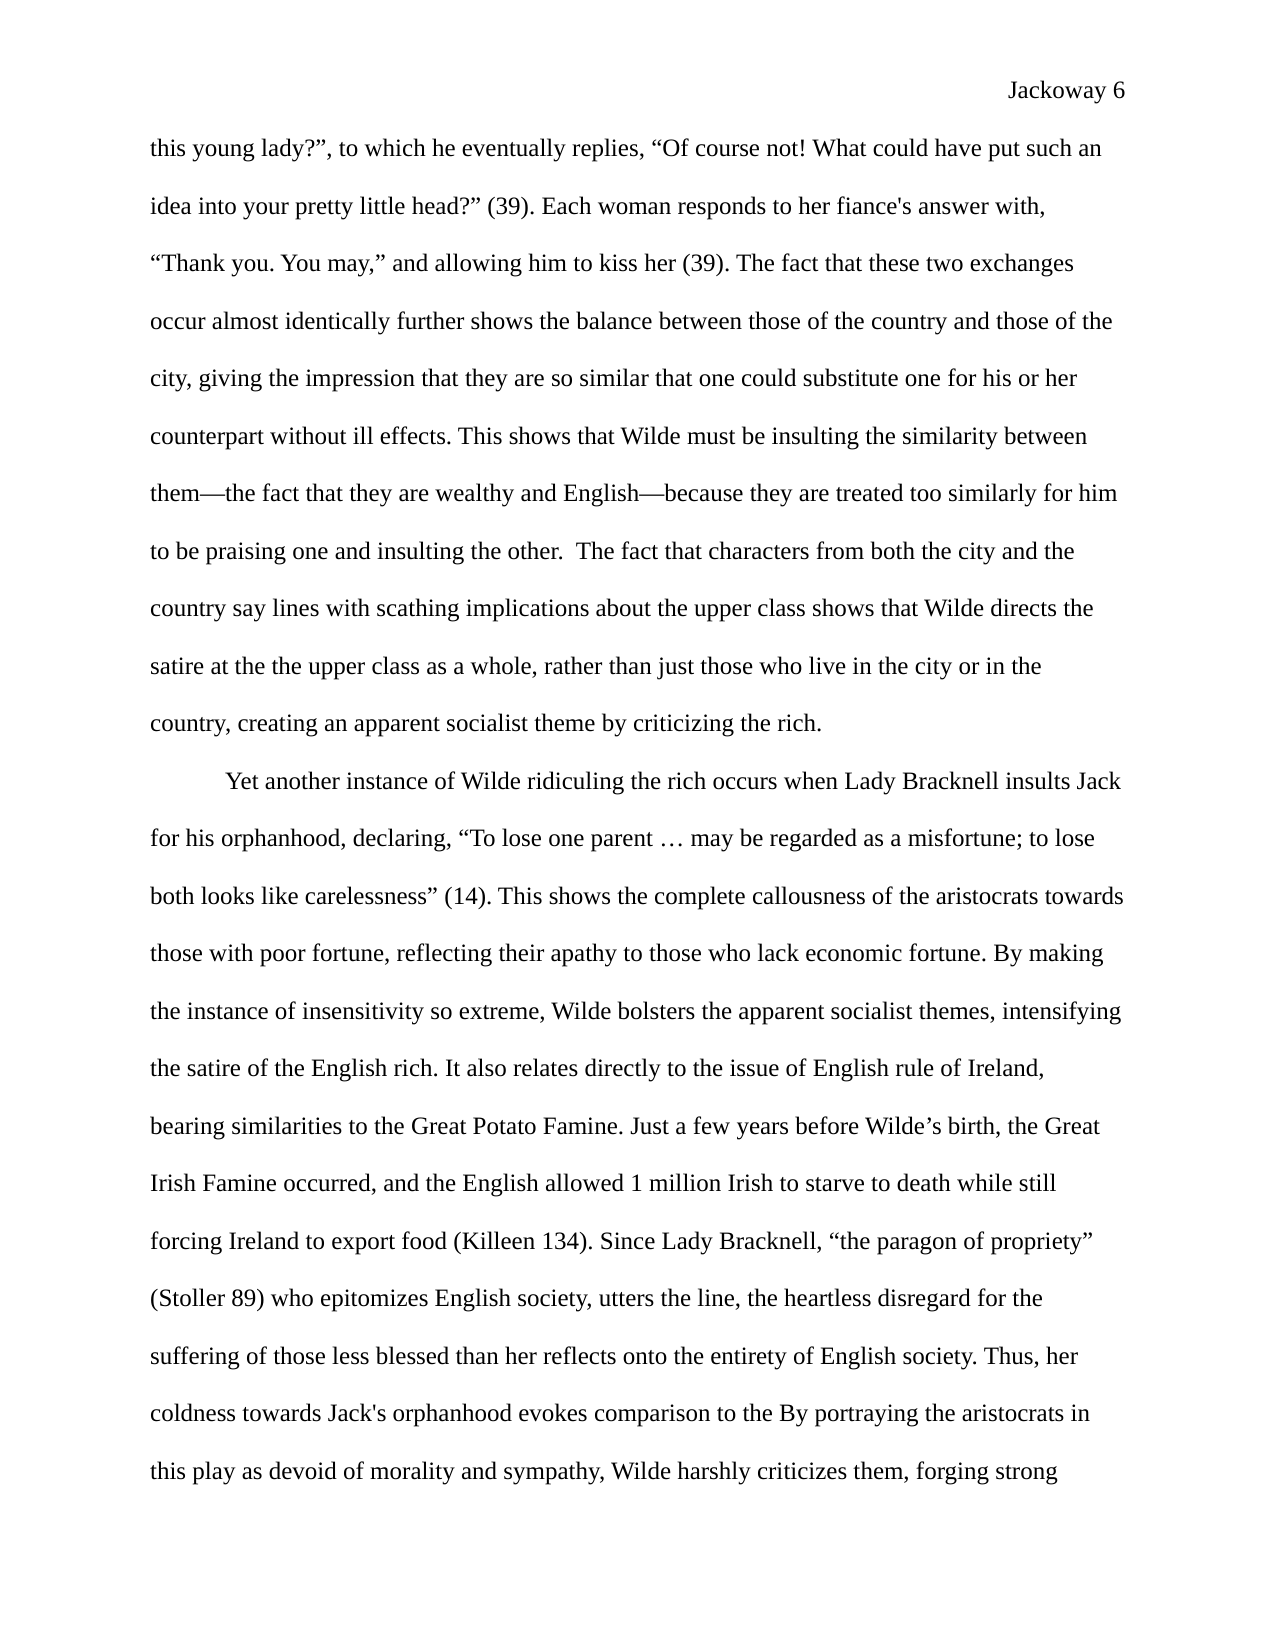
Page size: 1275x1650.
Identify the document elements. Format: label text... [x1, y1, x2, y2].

text this young lady?”, to which he eventually replies, “Of course not! What could have put such an idea into your pretty little head?” (39). Each woman responds to her fiance's answer with, “Thank you. You may,” and allowing him to kiss her (39). The fact that these two exchanges occur almost identically further shows the balance between those of the country and those of the city, giving the impression that they are so similar that one could substitute one for his or her counterpart without ill effects. This shows that Wilde must be insulting the similarity between them—the fact that they are wealthy and English—because they are treated too similarly for him to be praising one and insulting the other. The fact that characters from both the city and the country say lines with scathing implications about the upper class shows that Wilde directs the satire at the the upper class as a whole, rather than just those who live in the city or in the country, creating an apparent socialist theme by criticizing the rich. [150, 133, 1125, 737]
text Yet another instance of Wilde ridiculing the rich occurs when Lady Bracknell insults Jack for his orphanhood, declaring, “To lose one parent … may be regarded as a misfortune; to lose both looks like carelessness” (14). This shows the complete callousness of the aristocrats towards those with poor fortune, reflecting their apathy to those who lack economic fortune. By making the instance of insensitivity so extreme, Wilde bolsters the apparent socialist themes, intensifying the satire of the English rich. It also relates directly to the issue of English rule of Ireland, bearing similarities to the Great Potato Famine. Just a few years before Wilde’s birth, the Great Irish Famine occurred, and the English allowed 1 million Irish to starve to death while still forcing Ireland to export food (Killeen 134). Since Lady Bracknell, “the paragon of propriety” (Stoller 89) who epitomizes English society, utters the line, the heartless disregard for the suffering of those less blessed than her reflects onto the entirety of English society. Thus, her coldness towards Jack's orphanhood evokes comparison to the By portraying the aristocrats in this play as devoid of morality and sympathy, Wilde harshly criticizes them, forging strong [150, 766, 1125, 1484]
